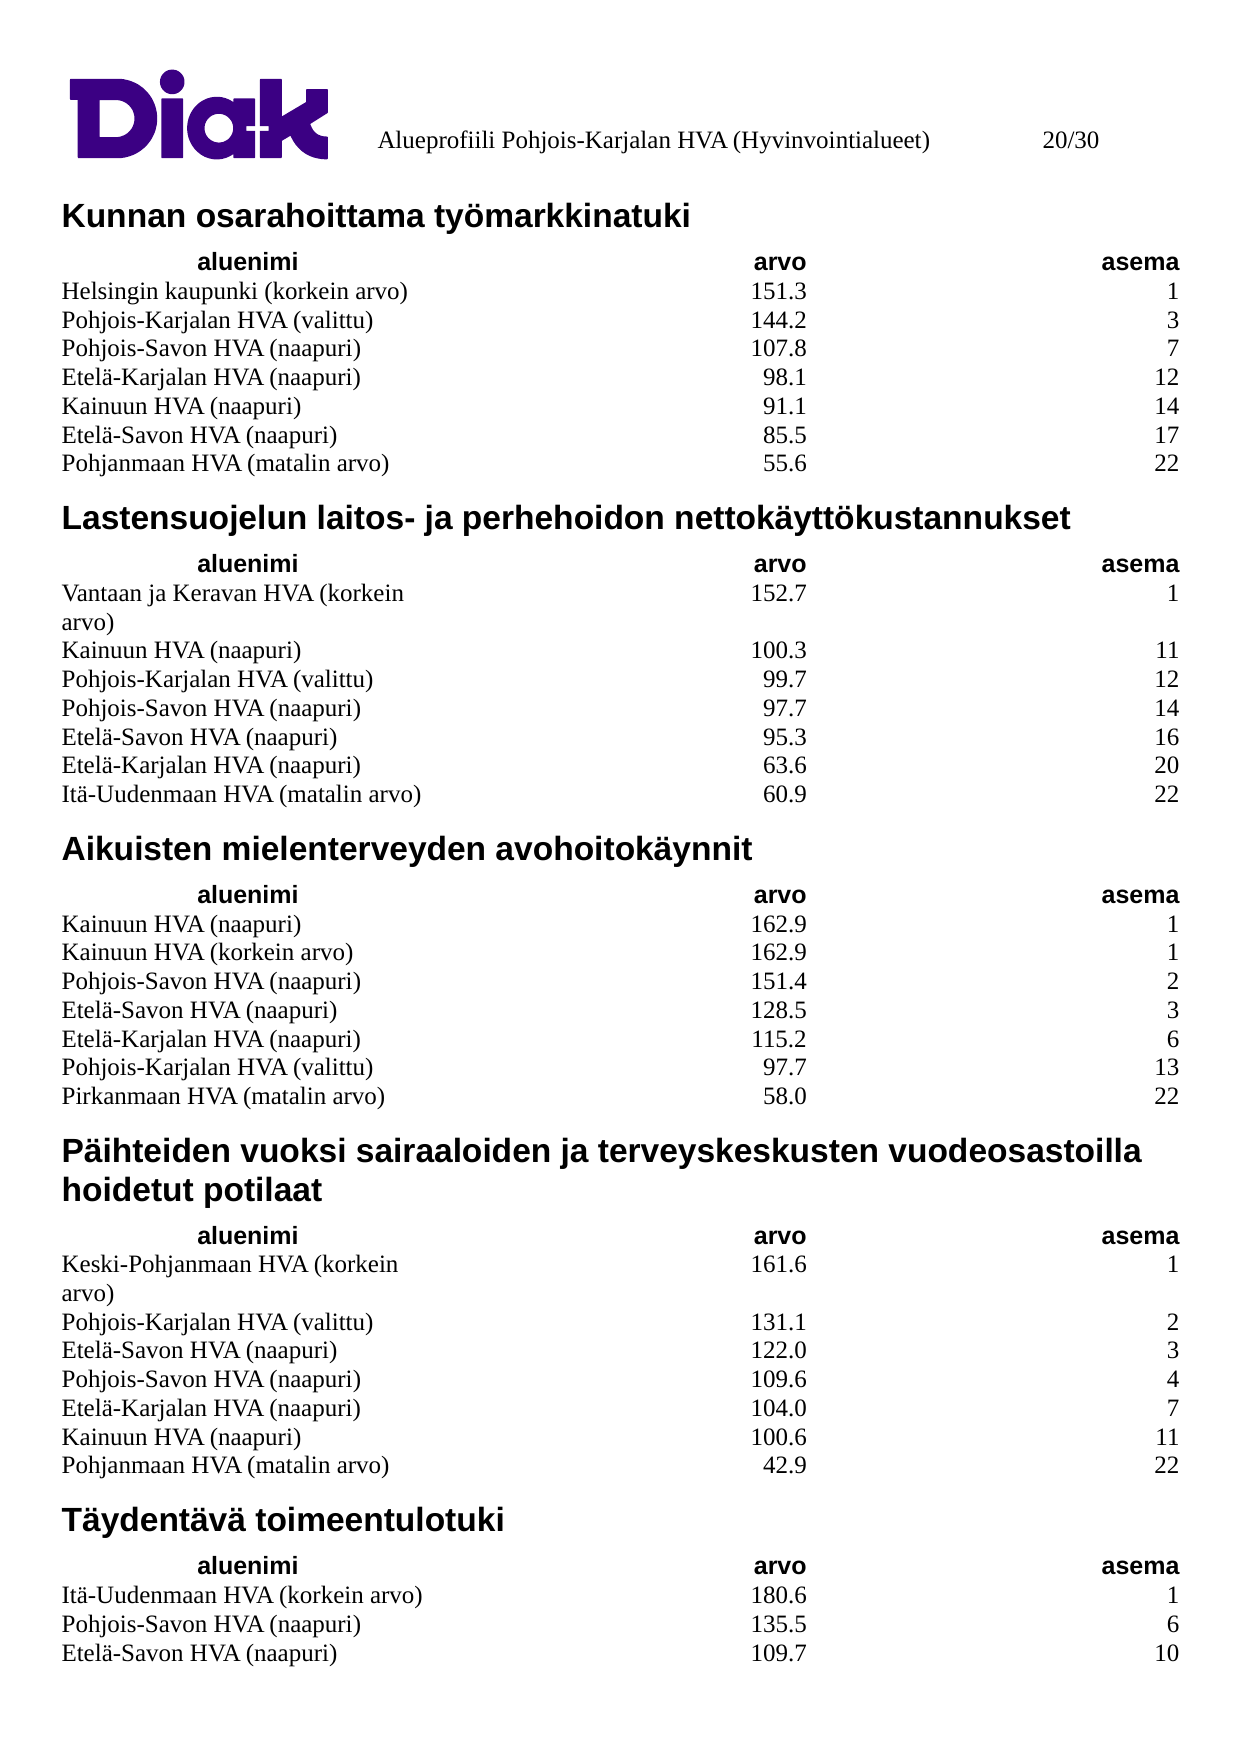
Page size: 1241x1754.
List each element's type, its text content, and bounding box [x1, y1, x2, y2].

table_cell 99.7 [434, 664, 806, 693]
table_cell 1 [806, 578, 1179, 636]
table_cell 122.0 [434, 1336, 806, 1364]
table_cell 95.3 [434, 722, 806, 751]
table_cell Kainuun HVA (naapuri) [61, 391, 434, 420]
table_header aluenimi [61, 1221, 434, 1249]
subtitle Aikuisten mielenterveyden avohoitokäynnit [61, 829, 1179, 867]
table_cell 1 [806, 1249, 1179, 1307]
table_header arvo [434, 1221, 806, 1249]
table_cell 144.2 [434, 305, 806, 333]
table_cell 14 [806, 391, 1179, 420]
table_cell 2 [806, 1307, 1179, 1336]
table_cell Pohjanmaan HVA (matalin arvo) [61, 449, 434, 477]
table_cell Vantaan ja Keravan HVA (korkein arvo) [61, 578, 434, 636]
table_cell 161.6 [434, 1249, 806, 1307]
table_cell 131.1 [434, 1307, 806, 1336]
table_cell 1 [806, 909, 1179, 937]
table_cell Etelä-Karjalan HVA (naapuri) [61, 362, 434, 391]
table_cell Etelä-Karjalan HVA (naapuri) [61, 751, 434, 779]
table_cell 20 [806, 751, 1179, 779]
table_cell 6 [806, 1024, 1179, 1052]
table_cell 107.8 [434, 334, 806, 362]
table_cell Etelä-Savon HVA (naapuri) [61, 1336, 434, 1364]
table_cell Itä-Uudenmaan HVA (korkein arvo) [61, 1580, 434, 1609]
table_cell 91.1 [434, 391, 806, 420]
table_cell 22 [806, 1451, 1179, 1479]
table_header arvo [434, 549, 806, 578]
table_header asema [806, 549, 1179, 578]
table_cell Helsingin kaupunki (korkein arvo) [61, 276, 434, 305]
table_cell 16 [806, 722, 1179, 751]
table_cell Etelä-Savon HVA (naapuri) [61, 1638, 434, 1666]
table_header arvo [434, 247, 806, 276]
table_cell Etelä-Karjalan HVA (naapuri) [61, 1024, 434, 1052]
table_header aluenimi [61, 549, 434, 578]
table_cell Etelä-Savon HVA (naapuri) [61, 722, 434, 751]
table_cell Kainuun HVA (naapuri) [61, 636, 434, 664]
table_cell Pohjois-Savon HVA (naapuri) [61, 334, 434, 362]
table_cell 11 [806, 1422, 1179, 1451]
table_cell 1 [806, 938, 1179, 966]
table_cell 100.6 [434, 1422, 806, 1451]
table_cell 7 [806, 334, 1179, 362]
table_cell 162.9 [434, 938, 806, 966]
table_cell 12 [806, 362, 1179, 391]
table_cell Itä-Uudenmaan HVA (matalin arvo) [61, 779, 434, 808]
table_cell 104.0 [434, 1393, 806, 1422]
table_cell 162.9 [434, 909, 806, 937]
table_cell 22 [806, 449, 1179, 477]
table_cell Pohjois-Savon HVA (naapuri) [61, 966, 434, 995]
table_cell 135.5 [434, 1609, 806, 1638]
table_header aluenimi [61, 1551, 434, 1580]
table_cell 1 [806, 276, 1179, 305]
table_cell Kainuun HVA (korkein arvo) [61, 938, 434, 966]
table_cell 55.6 [434, 449, 806, 477]
table_cell 85.5 [434, 420, 806, 448]
subtitle Kunnan osarahoittama työmarkkinatuki [61, 196, 1179, 235]
table_cell Pohjois-Karjalan HVA (valittu) [61, 305, 434, 333]
table_cell 97.7 [434, 693, 806, 722]
table_cell Pohjois-Karjalan HVA (valittu) [61, 664, 434, 693]
table_header asema [806, 1551, 1179, 1580]
table_cell 60.9 [434, 779, 806, 808]
table_cell Pohjois-Savon HVA (naapuri) [61, 693, 434, 722]
table_cell 100.3 [434, 636, 806, 664]
table_cell Pirkanmaan HVA (matalin arvo) [61, 1081, 434, 1110]
table_cell Pohjois-Savon HVA (naapuri) [61, 1364, 434, 1393]
table_header arvo [434, 1551, 806, 1580]
table_cell 10 [806, 1638, 1179, 1666]
table_cell 98.1 [434, 362, 806, 391]
table_cell 22 [806, 779, 1179, 808]
table_cell 3 [806, 1336, 1179, 1364]
table_cell Pohjois-Karjalan HVA (valittu) [61, 1053, 434, 1081]
table_header asema [806, 1221, 1179, 1249]
table_header arvo [434, 880, 806, 909]
table_cell 22 [806, 1081, 1179, 1110]
table_header aluenimi [61, 247, 434, 276]
table_cell Kainuun HVA (naapuri) [61, 909, 434, 937]
table_cell 109.6 [434, 1364, 806, 1393]
table_cell Pohjois-Savon HVA (naapuri) [61, 1609, 434, 1638]
table_cell 2 [806, 966, 1179, 995]
table_cell 1 [806, 1580, 1179, 1609]
table_cell 180.6 [434, 1580, 806, 1609]
table_header asema [806, 247, 1179, 276]
table_cell 12 [806, 664, 1179, 693]
table_cell 17 [806, 420, 1179, 448]
table_cell Pohjanmaan HVA (matalin arvo) [61, 1451, 434, 1479]
table_cell 97.7 [434, 1053, 806, 1081]
subtitle Täydentävä toimeentulotuki [61, 1500, 1179, 1539]
subtitle Lastensuojelun laitos- ja perhehoidon nettokäyttökustannukset [61, 498, 1179, 537]
table_cell 115.2 [434, 1024, 806, 1052]
table_cell 11 [806, 636, 1179, 664]
table_cell 3 [806, 305, 1179, 333]
table_cell 13 [806, 1053, 1179, 1081]
table_cell 151.4 [434, 966, 806, 995]
table_cell 3 [806, 995, 1179, 1024]
table_cell 7 [806, 1393, 1179, 1422]
table_cell 152.7 [434, 578, 806, 636]
table_cell Kainuun HVA (naapuri) [61, 1422, 434, 1451]
table_cell Keski-Pohjanmaan HVA (korkein arvo) [61, 1249, 434, 1307]
table_cell 128.5 [434, 995, 806, 1024]
table_header aluenimi [61, 880, 434, 909]
table_cell 14 [806, 693, 1179, 722]
table_cell Etelä-Savon HVA (naapuri) [61, 995, 434, 1024]
table_cell 63.6 [434, 751, 806, 779]
table_cell 4 [806, 1364, 1179, 1393]
table_cell 109.7 [434, 1638, 806, 1666]
subtitle Päihteiden vuoksi sairaaloiden ja terveyskeskusten vuodeosastoilla hoidetut potilaat [61, 1131, 1179, 1208]
table_cell 42.9 [434, 1451, 806, 1479]
table_cell Pohjois-Karjalan HVA (valittu) [61, 1307, 434, 1336]
table_cell Etelä-Savon HVA (naapuri) [61, 420, 434, 448]
table_cell 151.3 [434, 276, 806, 305]
table_cell 58.0 [434, 1081, 806, 1110]
table_cell 6 [806, 1609, 1179, 1638]
table_cell Etelä-Karjalan HVA (naapuri) [61, 1393, 434, 1422]
table_header asema [806, 880, 1179, 909]
